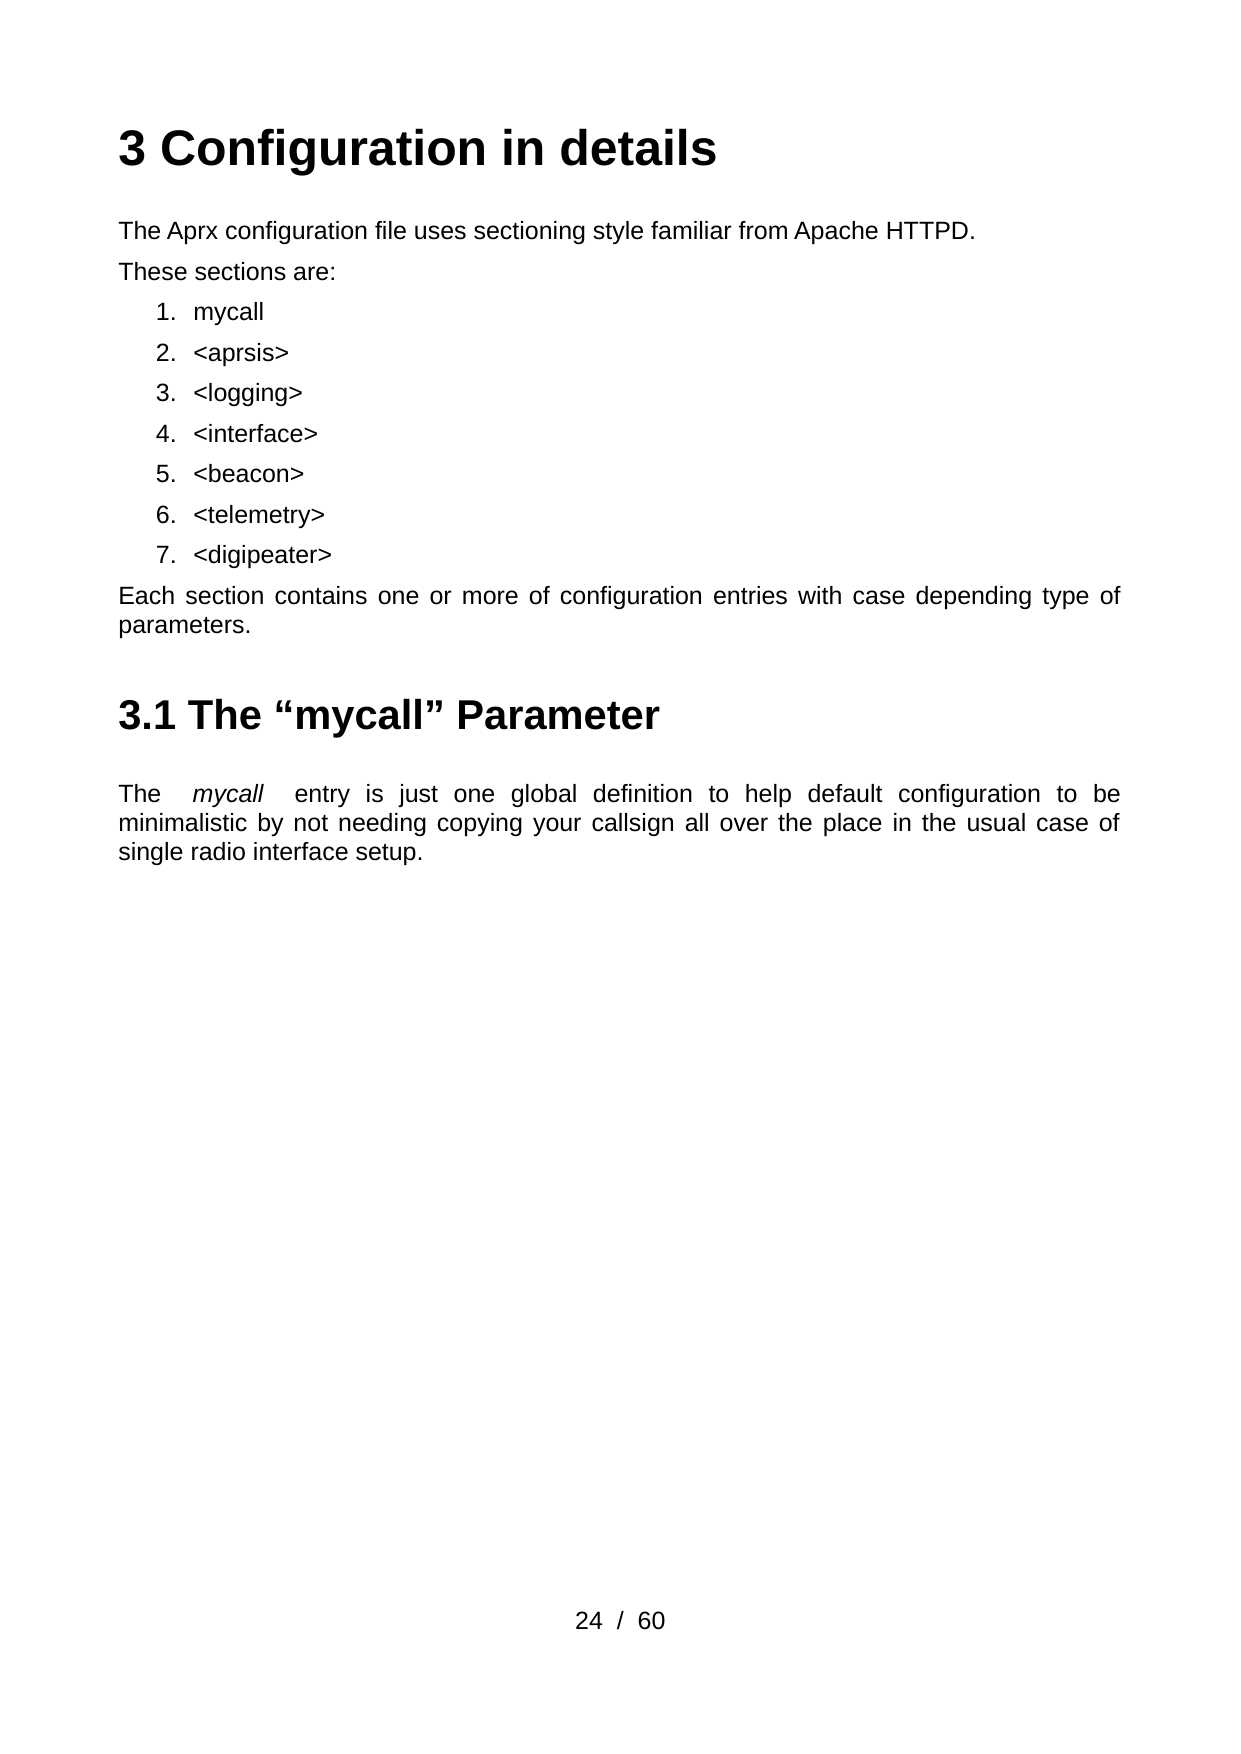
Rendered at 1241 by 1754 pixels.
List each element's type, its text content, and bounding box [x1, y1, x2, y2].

list <beacon> [156, 459, 1122, 488]
list <digipeater> [156, 540, 1122, 569]
text Each section contains one or more of configuration entries with case depending type of parameters. [118, 581, 1122, 638]
text These sections are: [118, 257, 1122, 285]
list <interface> [156, 419, 1122, 447]
list <telemetry> [156, 500, 1122, 528]
text The Aprx configuration file uses sectioning style familiar from Apache HTTPD. [118, 216, 1122, 245]
list <logging> [156, 378, 1122, 407]
list <aprsis> [156, 338, 1122, 366]
text The mycall entry is just one global definition to help default configuration to be minimalistic by not needing copying your callsign all over the place in the usual case of single radio interface setup. [118, 779, 1122, 865]
subtitle The “mycall” Parameter [118, 691, 1122, 738]
list mycall [156, 297, 1122, 326]
subtitle Configuration in details [118, 118, 1122, 176]
